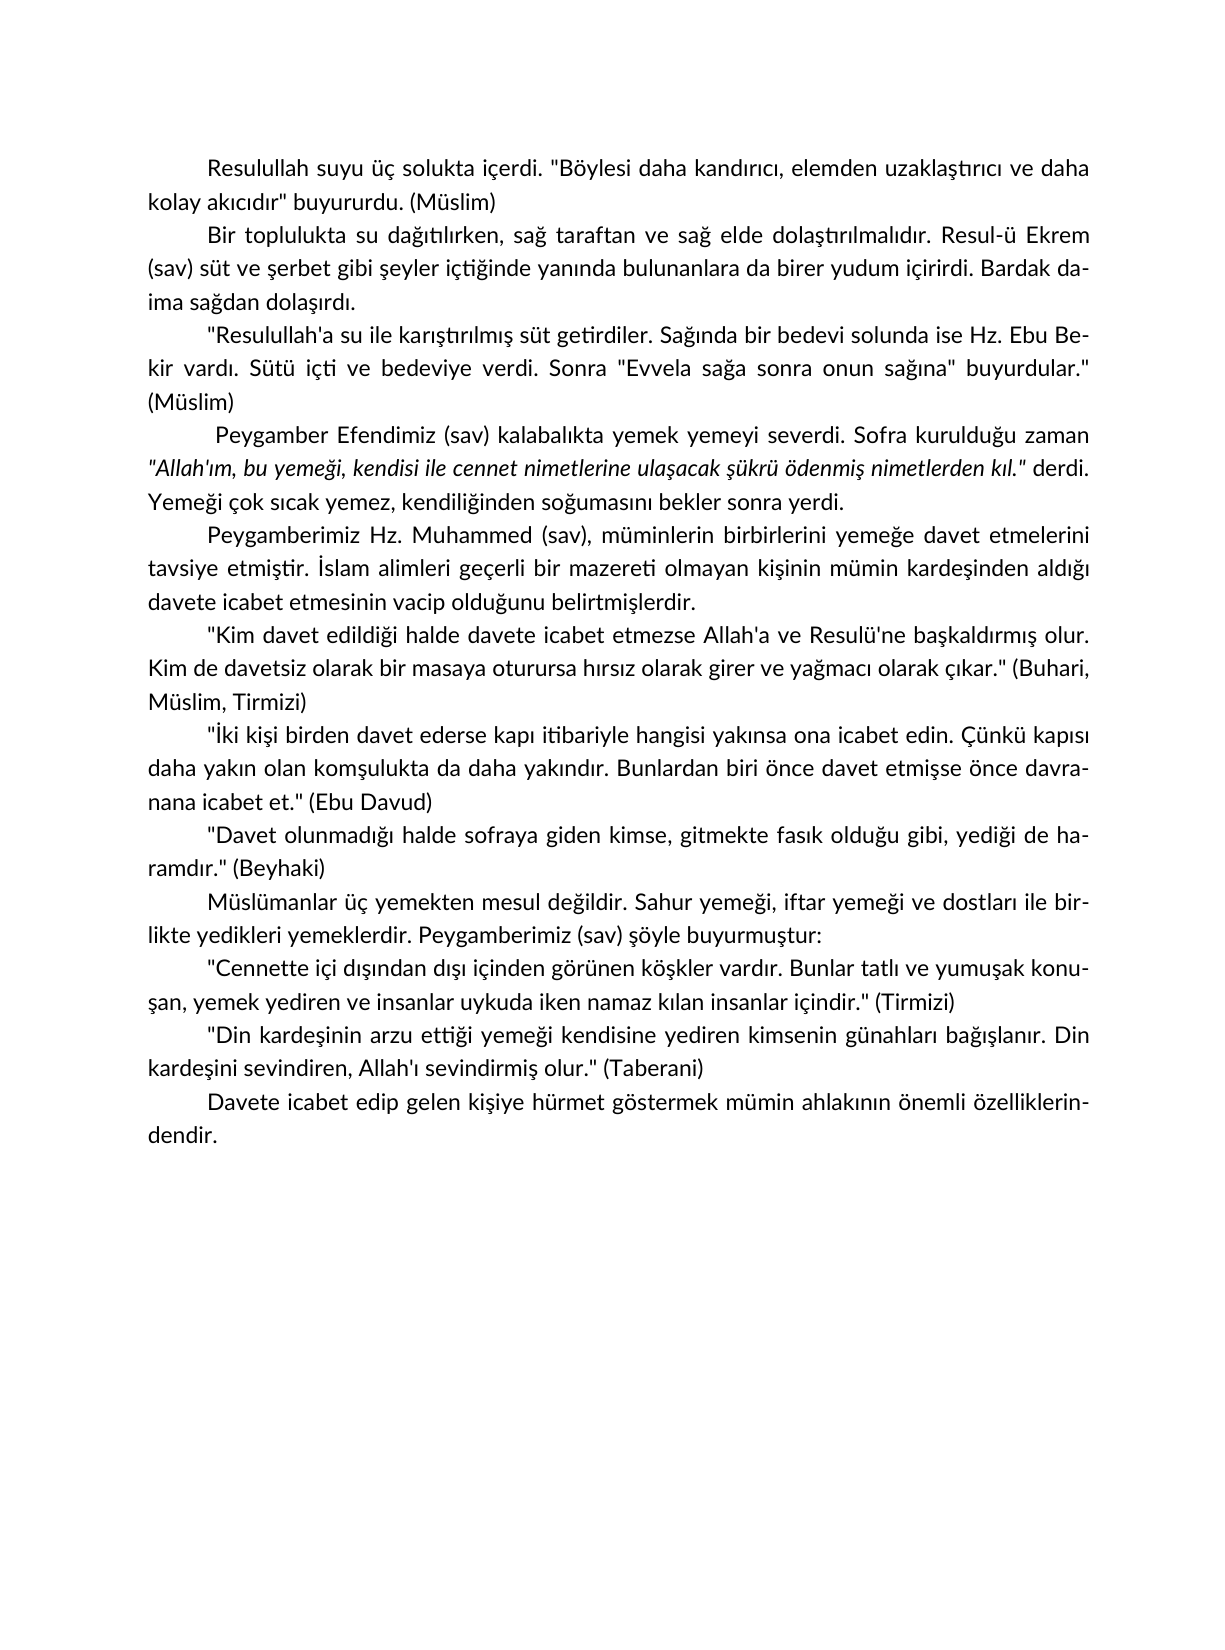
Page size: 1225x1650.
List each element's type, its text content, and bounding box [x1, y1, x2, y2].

text Da­ve­te ica­bet edip ge­len ki­şi­ye hür­met gös­ter­mek mü­min ah­la­kı­nın önem­li özel­lik­le­rin­den­dir. [148, 1083, 1090, 1150]
text Müs­lü­man­lar üç ye­mek­ten me­sul de­ğil­dir. Sa­hur ye­me­ği, if­tar ye­me­ği ve dost­la­rı ile bir­lik­te ye­dik­le­ri ye­mek­ler­dir. Pey­gam­be­ri­miz (sav) şöy­le bu­yur­muş­tur: [148, 883, 1090, 950]
text "İki ki­şi bir­den da­vet eder­se ka­pı iti­ba­riy­le han­gi­si ya­kın­sa ona ica­bet edin. Çün­kü ka­pı­sı da­ha ya­kın olan kom­şu­luk­ta da da­ha ya­kın­dır. Bun­lar­dan bi­ri ön­ce da­vet et­miş­se ön­ce dav­ra­na­na ica­bet et." (Ebu Da­vud) [148, 717, 1090, 817]
text "Re­su­lul­lah'a su ile ka­rış­tı­rıl­mış süt ge­tir­di­ler. Sa­ğın­da bir be­de­vi so­lun­da ise Hz. Ebu Be­kir var­dı. Sü­tü iç­ti ve be­de­vi­ye ver­di. Son­ra "Ev­ve­la sa­ğa son­ra onu­n sa­ğı­na" bu­yur­du­lar." (Müs­lim) [148, 317, 1090, 417]
text Pey­gam­be­ri­miz Hz. Mu­ham­med (sav), mü­min­le­rin bir­bir­le­ri­ni ye­me­ğe da­vet et­me­le­ri­ni tav­si­ye et­miş­tir. İs­lam alim­le­ri ge­çer­li bir ma­ze­re­ti ol­ma­yan ki­şi­nin mü­min kar­de­şin­den al­dı­ğı da­ve­te ica­bet et­me­si­nin va­cip ol­du­ğu­nu be­lirt­miş­ler­dir. [148, 517, 1090, 617]
text Re­su­lul­lah su­yu üç so­luk­ta içer­di. "Böy­le­si da­ha kan­dı­rı­cı, elem­den uzak­laş­tı­rı­cı ve da­ha ko­lay akı­cı­dır" bu­yur­ur­du. (Müs­lim) [148, 150, 1090, 217]
text "Kim da­vet edil­di­ği hal­de da­ve­te ica­bet et­mez­se Al­lah'a ve Re­su­lü'ne baş­kal­dır­mış olur. Kim de da­vet­siz ola­rak bir ma­sa­ya otu­rur­sa hır­sız ola­rak gi­rer ve yağ­ma­cı ola­rak çı­kar." (Bu­ha­ri, Müs­lim, Tir­mi­zi) [148, 617, 1090, 717]
text Pey­gam­ber Efen­di­miz (sav) ka­la­ba­lık­ta ye­mek ye­me­yi se­ver­di. Sof­ra ku­rul­du­ğu za­man "Al­lah'ım, bu ye­me­ği, ken­di­si ile cen­net ni­met­le­ri­ne ula­şa­cak şük­rü öden­miş ni­met­ler­den kıl." der­di. Ye­me­ği çok sı­cak ye­mez, ken­di­li­ğin­den so­ğu­ma­sı­nı bek­ler son­ra yer­di. [148, 417, 1090, 517]
text Bir top­lu­luk­ta su da­ğı­tı­lır­ken, sağ ta­raf­tan ve sağ el­de do­laş­tı­rıl­ma­lı­dır. Re­sul-ü Ek­rem (sav) süt ve şer­bet gi­bi şey­ler iç­ti­ğin­de ya­nın­da bu­lu­nan­la­ra da bi­rer yu­dum içi­rir­di. Bar­dak da­ima sağ­dan do­la­şır­dı. [148, 217, 1090, 317]
text "Da­vet olun­ma­dı­ğı hal­de sof­ra­ya gi­den kim­se, git­mek­te fa­sık ol­du­ğu gi­bi, ye­di­ği de ha­ram­dır." (Bey­ha­ki) [148, 817, 1090, 883]
text "Din kar­de­şi­nin ar­zu et­ti­ği ye­me­ği ken­di­si­ne ye­di­ren kim­se­nin gü­nah­la­rı ba­ğış­la­nır. Din kar­de­şi­ni se­vin­di­ren, Allah'ı se­vin­dir­miş olur." (Ta­be­ra­ni) [148, 1017, 1090, 1083]
text "Cen­net­te içi dı­şın­dan dı­şı için­den gö­rü­nen köşk­ler var­dır. Bun­lar tat­lı ve yu­mu­şak ko­nu­şan, ye­mek ye­di­ren ve in­san­lar uy­ku­da iken na­maz kı­lan in­san­lar için­dir." (Tir­mi­zi) [148, 950, 1090, 1017]
